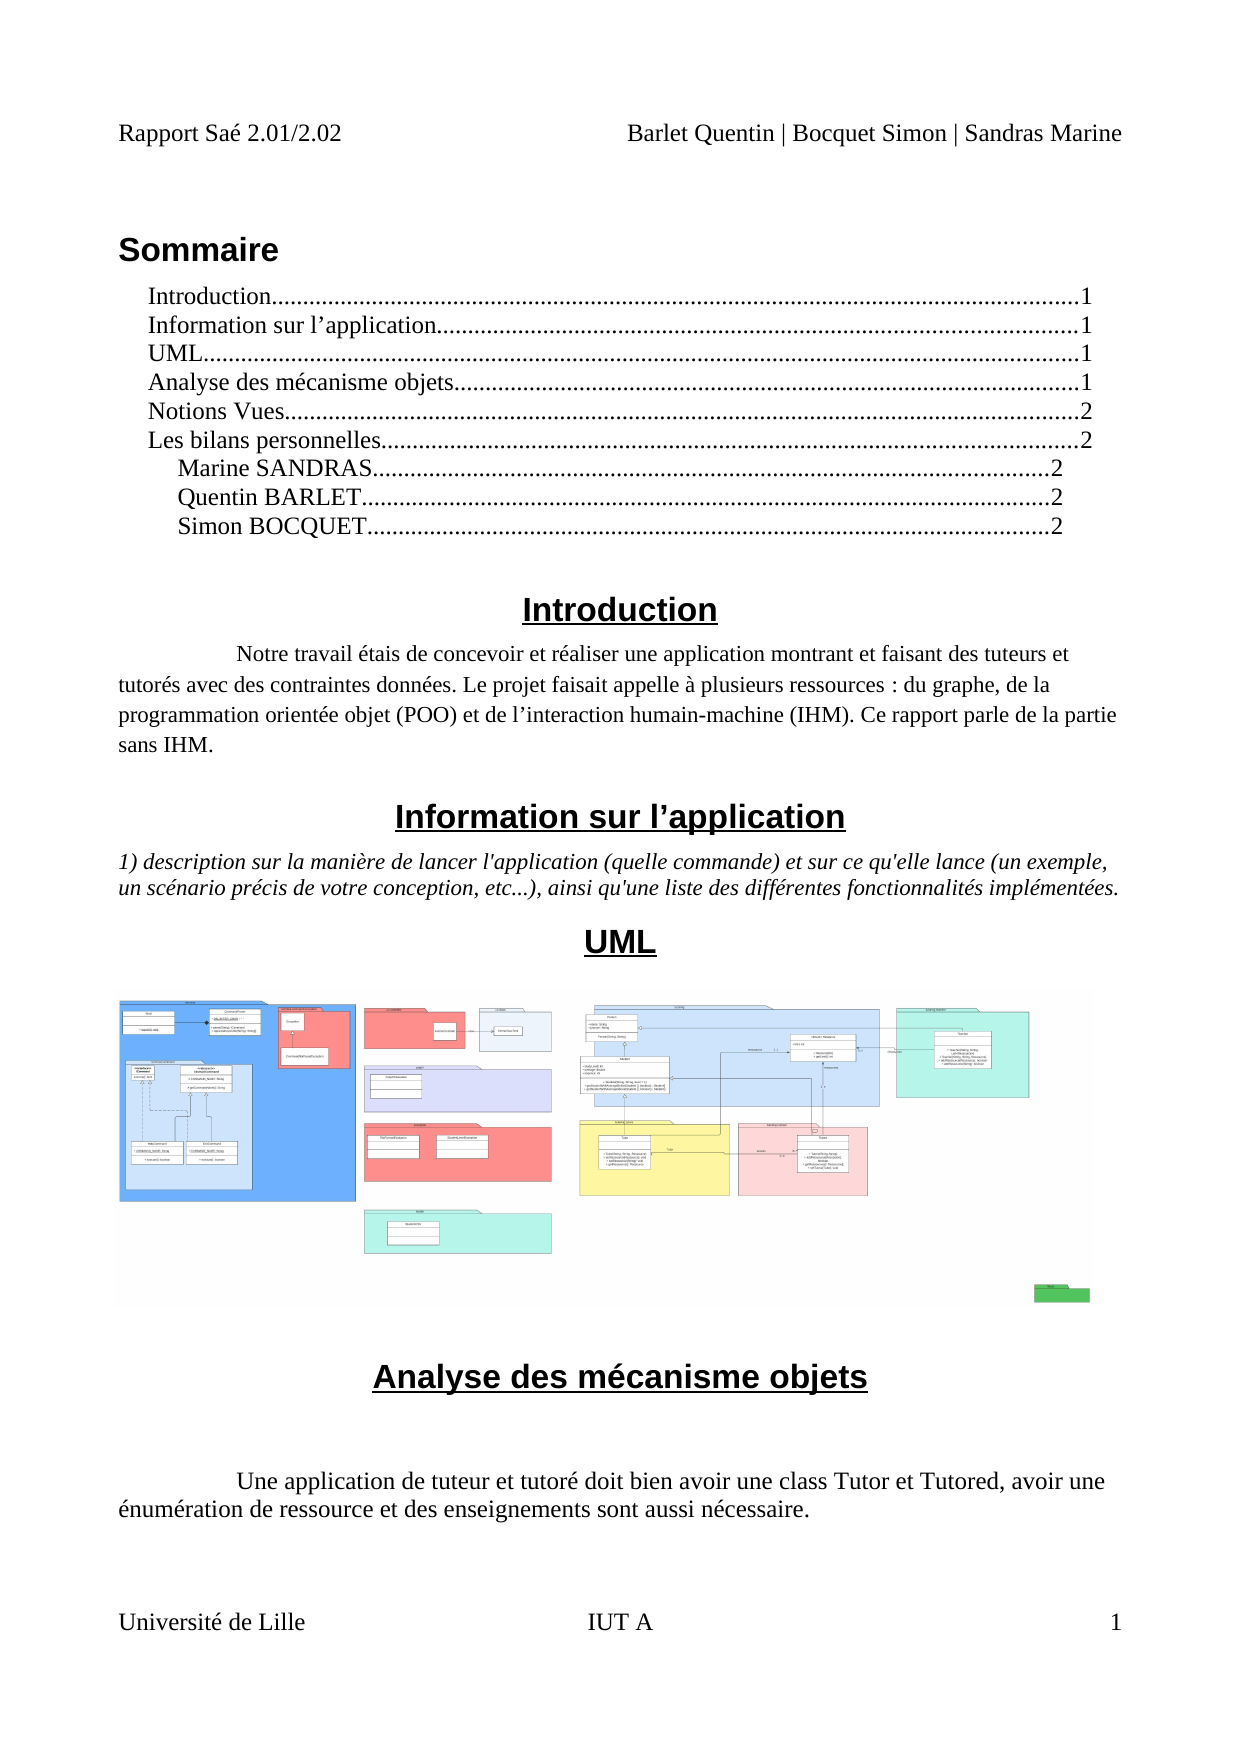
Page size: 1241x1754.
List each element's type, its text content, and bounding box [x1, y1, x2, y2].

text Simon BOCQUET 2 [177, 511, 1122, 540]
subtitle UML [118, 921, 1122, 960]
picture [114, 988, 1094, 1308]
subtitle Introduction [118, 589, 1122, 628]
text Les bilans personnelles 2 [148, 425, 1122, 453]
subtitle Analyse des mécanisme objets [118, 1357, 1122, 1396]
text Analyse des mécanisme objets 1 [148, 367, 1122, 396]
text Marine SANDRAS 2 [177, 453, 1122, 482]
text Introduction 1 [148, 281, 1122, 310]
text Notions Vues 2 [148, 396, 1122, 425]
text 1) description sur la manière de lancer l'application (quelle commande) et sur ce qu'elle lance (un exemple, un scénario précis de votre conception, etc...), ainsi qu'une liste des différentes fonctionnalités implémentées. [118, 848, 1122, 901]
subtitle Sommaire [118, 230, 1122, 268]
text Quentin BARLET 2 [177, 482, 1122, 511]
text Notre travail étais de concevoir et réaliser une application montrant et faisant des tuteurs et tutorés avec des contraintes données. Le projet faisait appelle à plusieurs ressources : du graphe, de la programmation orientée objet (POO) et de l’interaction humain-machine (IHM). Ce rapport parle de la partie sans IHM. [118, 641, 1122, 757]
text Information sur l’application 1 [148, 310, 1122, 338]
subtitle Information sur l’application [118, 797, 1122, 835]
text Une application de tuteur et tutoré doit bien avoir une class Tutor et Tutored, avoir une énumération de ressource et des enseignements sont aussi nécessaire. [118, 1466, 1122, 1523]
text UML 1 [148, 338, 1122, 367]
